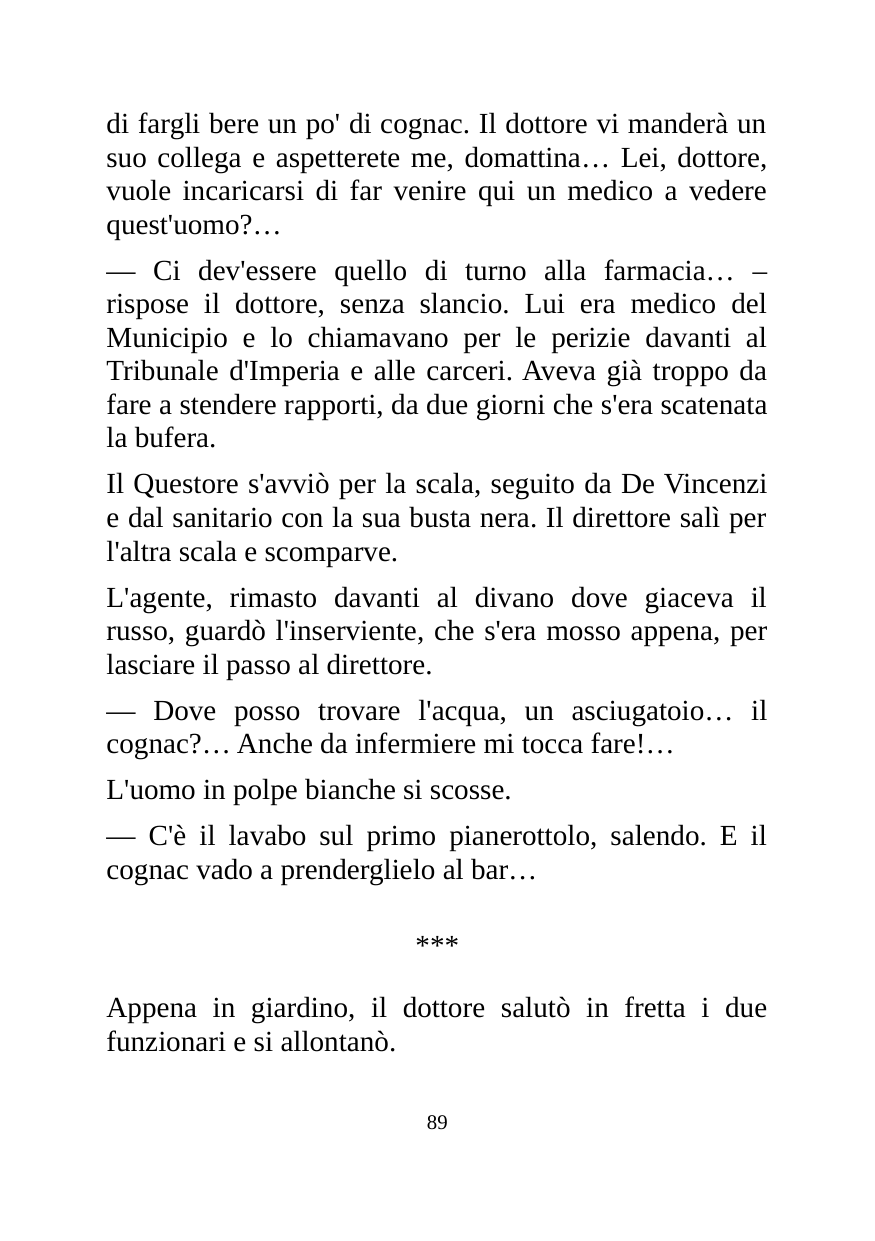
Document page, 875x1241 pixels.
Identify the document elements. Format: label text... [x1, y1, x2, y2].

text Appena in giardino, il dottore salutò in fretta i due funzionari e si allontanò. [106, 991, 768, 1058]
text *** [106, 928, 768, 961]
text — Dove posso trovare l'acqua, un asciugatoio… il cognac?… Anche da infermiere mi tocca fare!… [106, 693, 768, 760]
text Il Questore s'avviò per la scala, seguito da De Vincenzi e dal sanitario con la sua busta nera. Il direttore salì per l'altra scala e scomparve. [106, 467, 768, 567]
text L'uomo in polpe bianche si scosse. [106, 772, 768, 806]
text — Ci dev'essere quello di turno alla farmacia… – rispose il dottore, senza slancio. Lui era medico del Municipio e lo chiamavano per le perizie davanti al Tribunale d'Imperia e alle carceri. Aveva già troppo da fare a stendere rapporti, da due giorni che s'era scatenata la bufera. [106, 253, 768, 454]
text — C'è il lavabo sul primo pianerottolo, salendo. E il cognac vado a prenderglielo al bar… [106, 818, 768, 886]
text L'agente, rimasto davanti al divano dove giaceva il russo, guardò l'inserviente, che s'era mosso appena, per lasciare il passo al direttore. [106, 580, 768, 680]
text di fargli bere un po' di cognac. Il dottore vi manderà un suo collega e aspetterete me, domattina… Lei, dottore, vuole incaricarsi di far venire qui un medico a vedere quest'uomo?… [106, 106, 768, 240]
